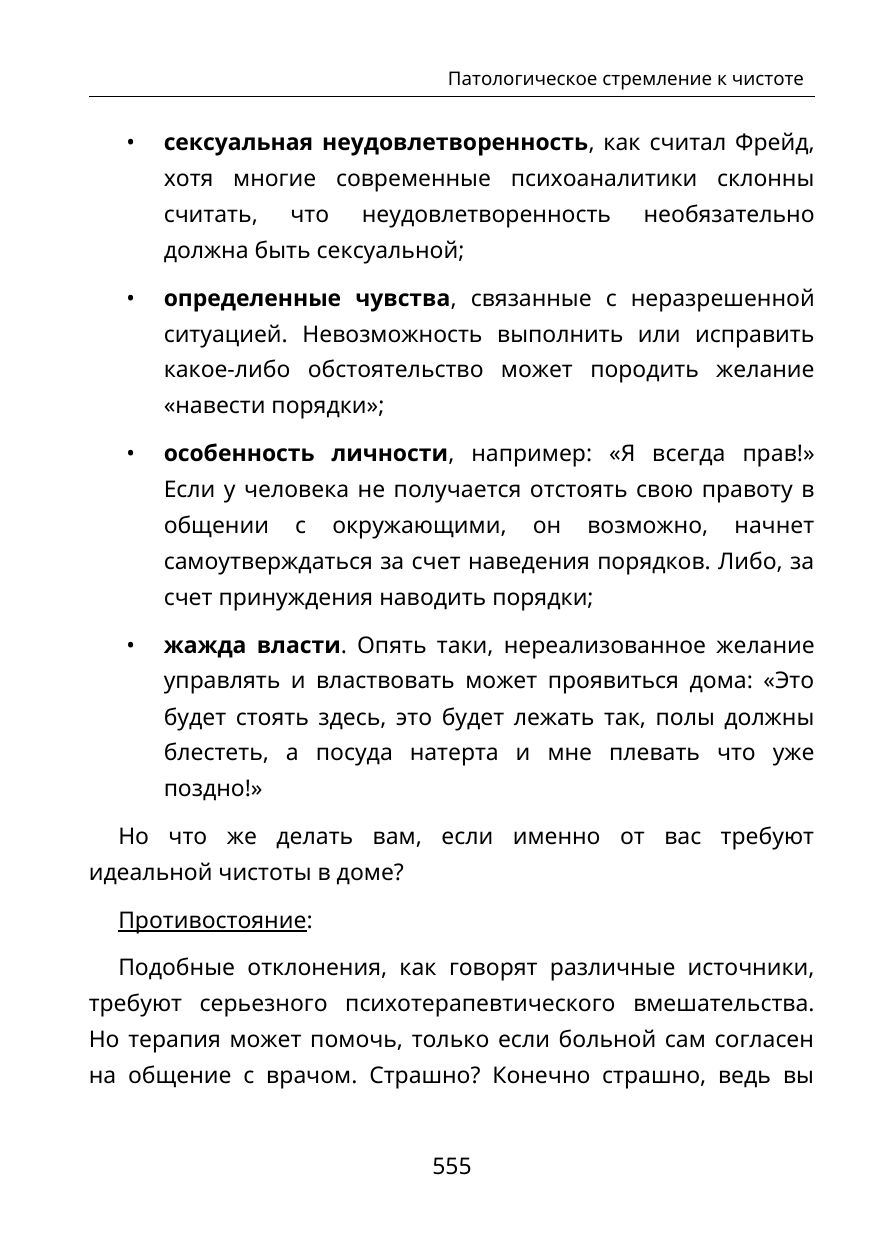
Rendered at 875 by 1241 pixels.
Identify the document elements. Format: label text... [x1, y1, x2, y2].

text Противостояние: [88, 904, 815, 935]
text Подобные отклонения, как говорят различные источники, требуют серьезного психотерапевтического вмешательства. Но терапия может помочь, только если больной сам согласен на общение с врачом. Страшно? Конечно страшно, ведь вы [88, 951, 815, 1090]
list жажда власти. Опять таки, нереализованное желание управлять и властвовать может проявиться дома: «Это будет стоять здесь, это будет лежать так, полы должны блестеть, а посуда натерта и мне плевать что уже поздно!» [126, 628, 815, 803]
text Но что же делать вам, если именно от вас требуют идеальной чистоты в доме? [88, 820, 815, 887]
list особенность личности, например: «Я всегда прав!» Если у человека не получается отстоять свою правоту в общении с окружающими, он возможно, начнет самоутверждаться за счет наведения порядков. Либо, за счет принуждения наводить порядки; [126, 437, 815, 612]
list сексуальная неудовлетворенность, как считал Фрейд, хотя многие современные психоаналитики склонны считать, что неудовлетворенность необязательно должна быть сексуальной; [126, 126, 815, 265]
list определенные чувства, связанные с неразрешенной ситуацией. Невозможность выполнить или исправить какое-либо обстоятельство может породить желание «навести порядки»; [126, 282, 815, 421]
